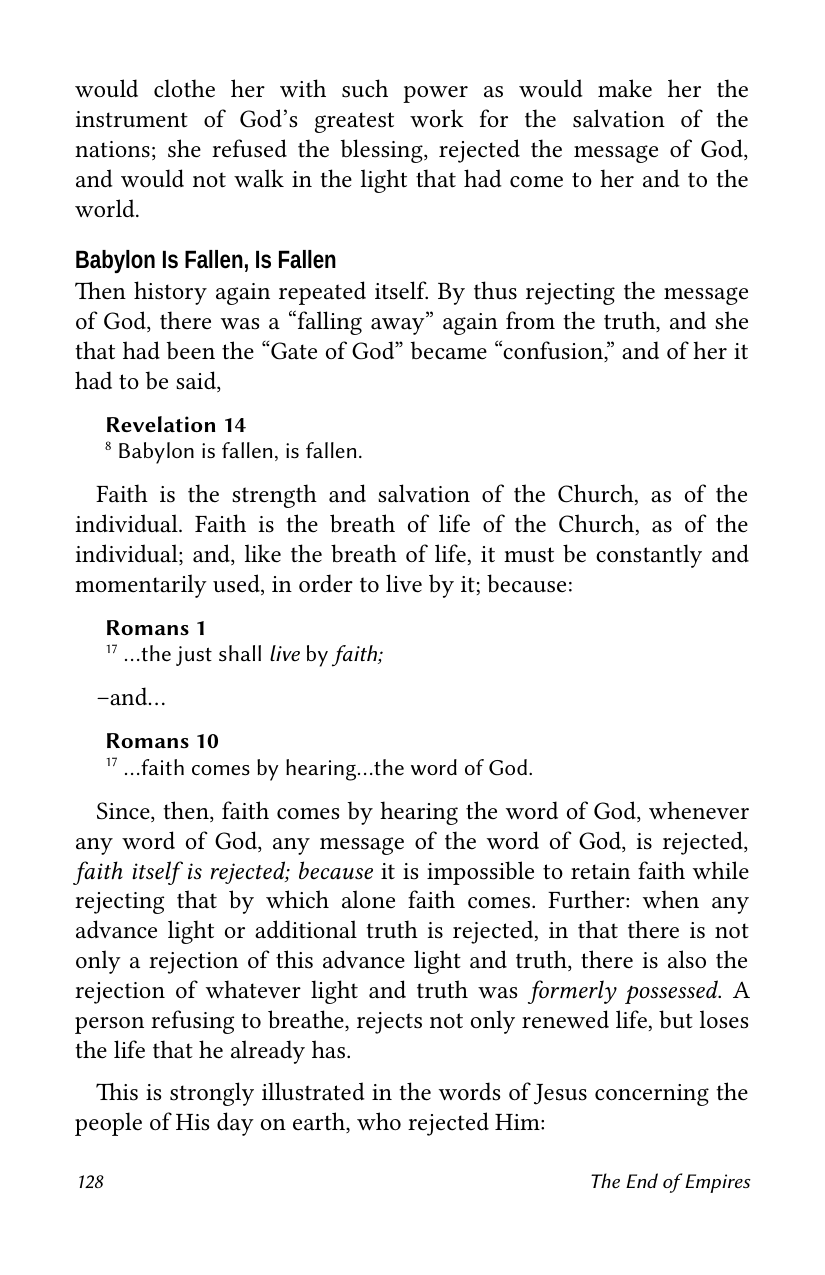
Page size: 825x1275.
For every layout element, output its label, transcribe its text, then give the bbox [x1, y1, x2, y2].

text would clothe her with such power as would make her the instrument of God’s greatest work for the salvation of the nations; she refused the blessing, rejected the message of God, and would not walk in the light that had come to her and to the world. [75, 75, 750, 223]
text Then history again repeated itself. By thus rejecting the message of God, there was a “falling away” again from the truth, and she that had been the “Gate of God” became “confusion,” and of her it had to be said, [75, 277, 750, 395]
text 8 Babylon is fallen, is fallen. [105, 438, 720, 464]
text 17 ...faith comes by hearing...the word of God. [105, 754, 720, 781]
text This is strongly illustrated in the words of Jesus concerning the people of His day on earth, who rejected Him: [75, 1078, 750, 1136]
text Revelation 14 [105, 412, 750, 438]
text Romans 1 [105, 615, 750, 641]
text 17 ...the just shall live by faith; [105, 641, 720, 667]
text –and… [75, 683, 750, 712]
text Since, then, faith comes by hearing the word of God, whenever any word of God, any message of the word of God, is rejected, faith itself is rejected; because it is impossible to retain faith while rejecting that by which alone faith comes. Further: when any advance light or additional truth is rejected, in that there is not only a rejection of this advance light and truth, there is also the rejection of whatever light and truth was formerly possessed. A person refusing to breathe, rejects not only renewed life, but loses the life that he already has. [75, 797, 750, 1064]
text Faith is the strength and salvation of the Church, as of the individual. Faith is the breath of life of the Church, as of the individual; and, like the breath of life, it must be constantly and momentarily used, in order to live by it; because: [75, 480, 750, 598]
subtitle Babylon Is Fallen, Is Fallen [75, 246, 750, 274]
text Romans 10 [105, 728, 750, 754]
